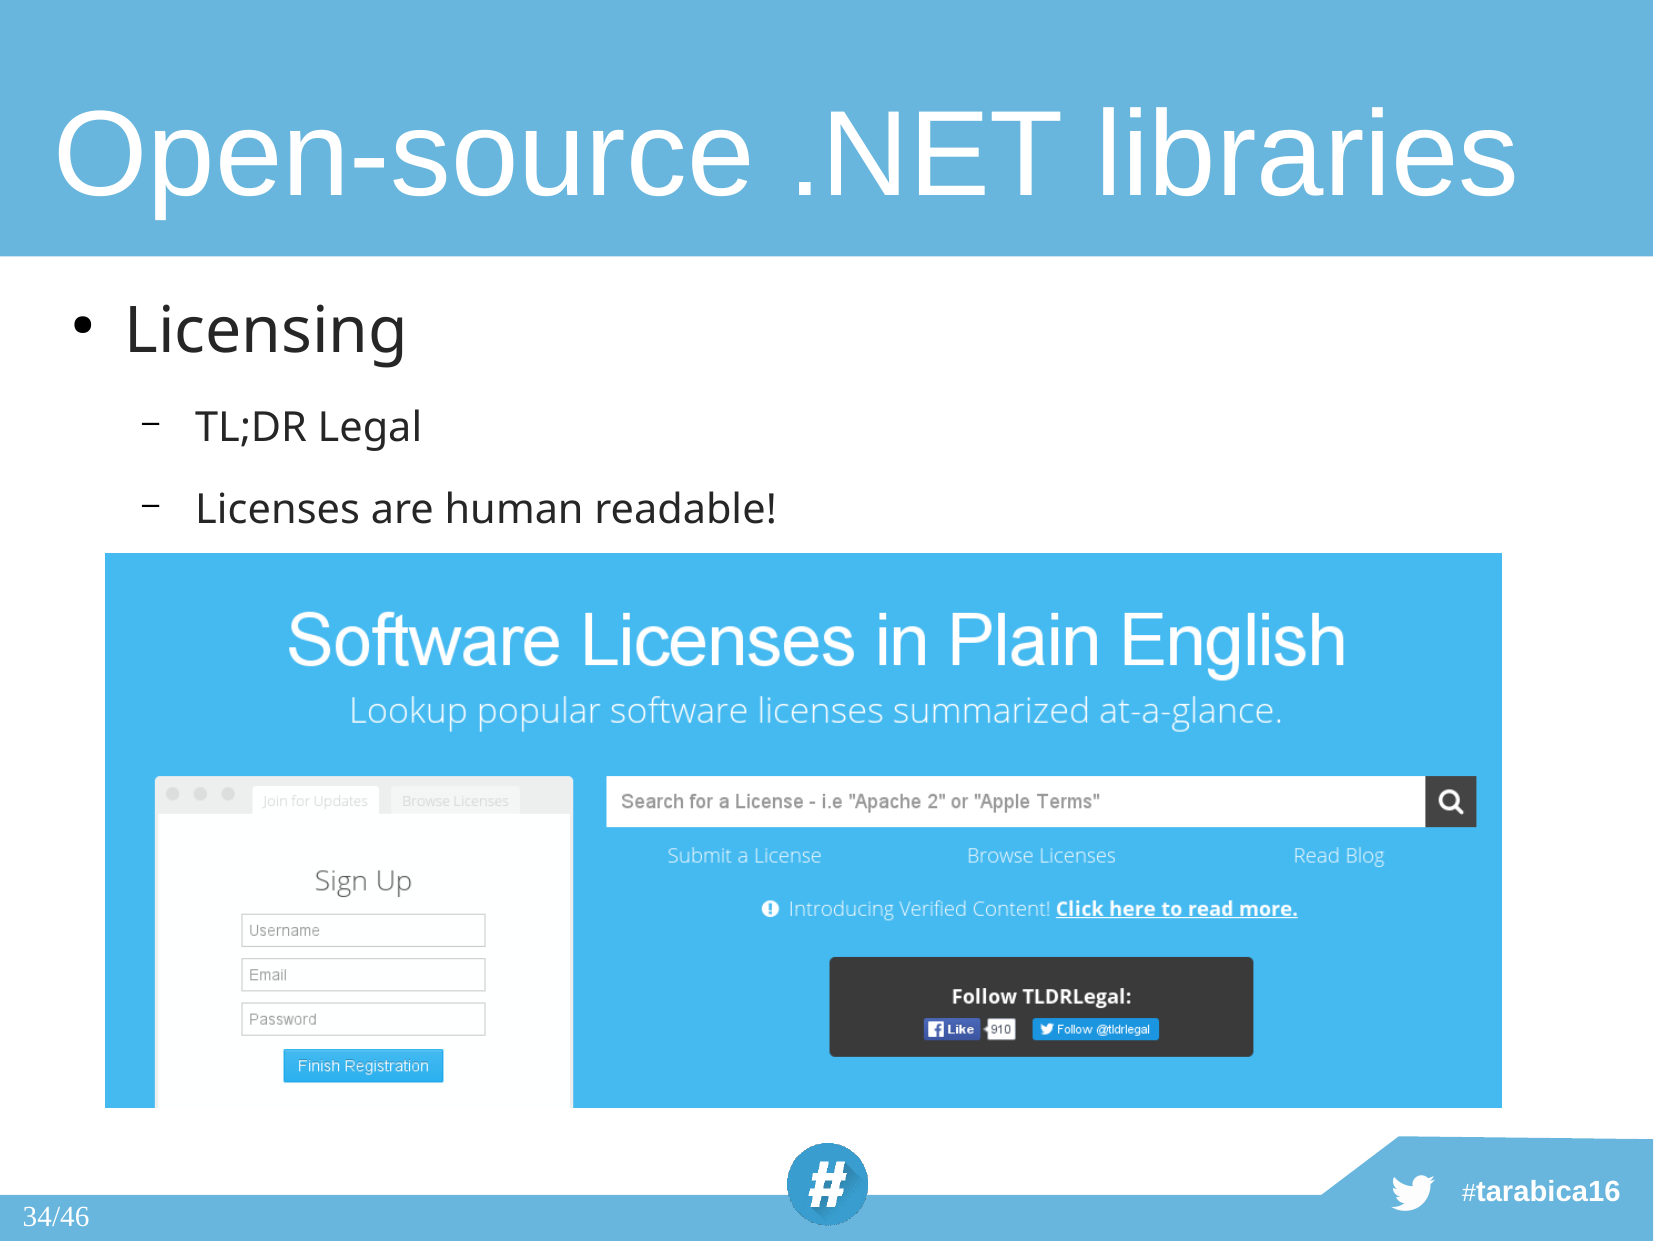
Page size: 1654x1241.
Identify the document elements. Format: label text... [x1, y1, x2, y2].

picture [781, 1137, 873, 1230]
list Licensing TL;DR Legal Licenses are human readable! [53, 283, 1632, 1108]
picture [105, 553, 1502, 1108]
title Open-source .NET libraries [53, 49, 1600, 257]
picture [1378, 1158, 1448, 1228]
